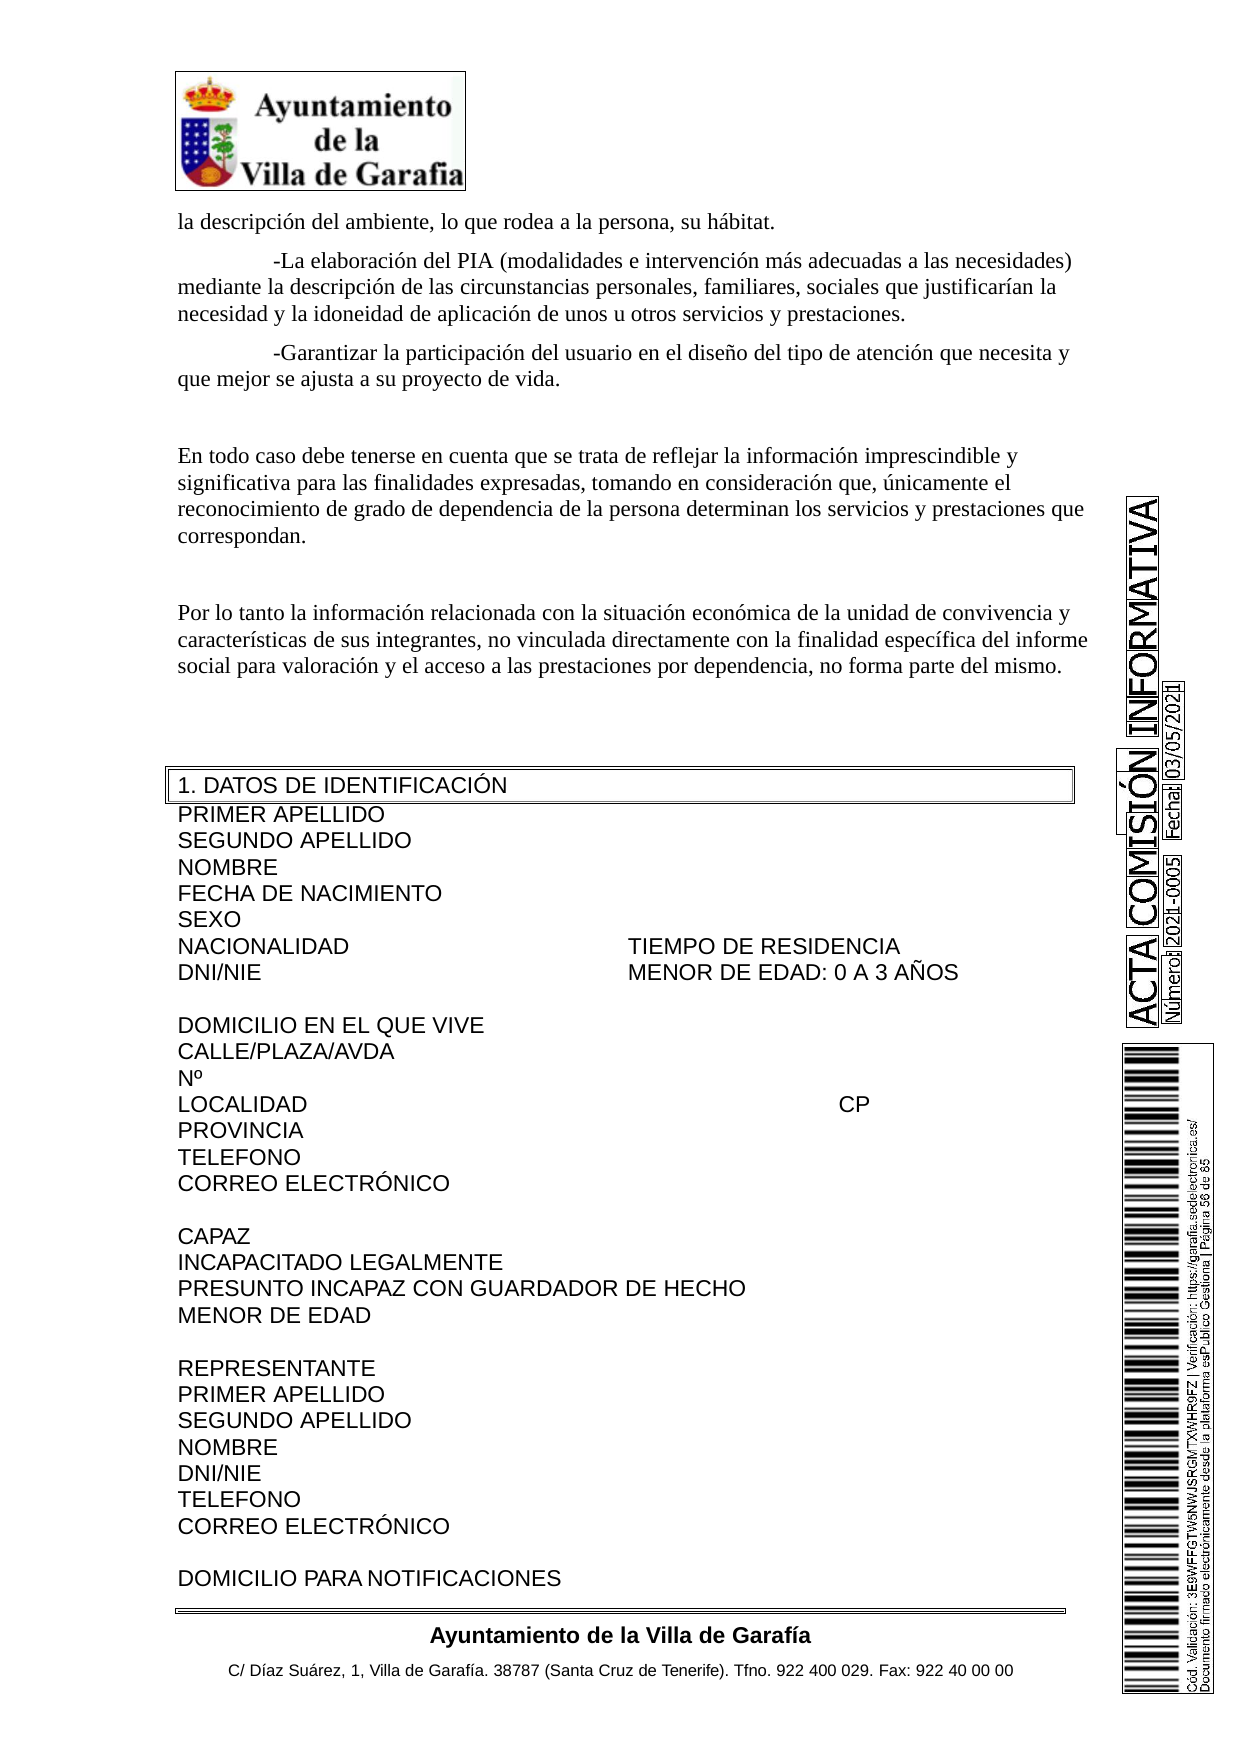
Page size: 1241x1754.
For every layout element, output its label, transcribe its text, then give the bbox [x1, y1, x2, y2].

text NOMBRE [177, 855, 467, 880]
text PRESUNTO INCAPAZ CON GUARDADOR DE HECHO [177, 1276, 773, 1302]
text correspondan. [177, 523, 1107, 548]
text SEXO [177, 907, 467, 933]
picture [1163, 682, 1184, 691]
text DNI/NIE [177, 1461, 435, 1487]
text C/ Díaz Suárez, 1, Villa de Garafía. 38787 (Santa Cruz de Tenerife). Tfno. 922 400 029. Fax: 922 40 00 00 [228, 1662, 1037, 1680]
text necesidad y la idoneidad de aplicación de unos u otros servicios y prestaciones. [177, 301, 1079, 326]
text que mejor se ajusta a su proyecto de vida. [177, 366, 584, 391]
text Nº [177, 1066, 508, 1091]
text PROVINCIA [177, 1118, 475, 1144]
text -Garantizar la participación del usuario en el diseño del tipo de atención que necesita y [273, 339, 1092, 365]
picture [1127, 600, 1158, 650]
picture [1127, 497, 1158, 599]
picture [1127, 936, 1158, 1027]
text la descripción del ambiente, lo que rodea a la persona, su hábitat. [177, 209, 1094, 234]
text TIEMPO DE RESIDENCIA [628, 934, 980, 959]
text mediante la descripción de las circunstancias personales, familiares, sociales que justificarían la [177, 274, 1079, 300]
text SEGUNDO APELLIDO [177, 1408, 435, 1434]
text Ayuntamiento de la Villa de Garafía [429, 1623, 836, 1648]
picture [1164, 914, 1181, 946]
text NACIONALIDAD [177, 934, 374, 959]
text CORREO ELECTRÓNICO [177, 1171, 475, 1197]
text CORREO ELECTRÓNICO [177, 1514, 475, 1539]
text PRIMER APELLIDO [177, 1382, 435, 1407]
text TELEFONO [177, 1487, 435, 1513]
picture [1163, 790, 1181, 839]
text REPRESENTANTE [177, 1356, 435, 1381]
picture [1117, 749, 1158, 771]
text LOCALIDAD [177, 1092, 332, 1118]
text CAPAZ [177, 1224, 279, 1249]
text DNI/NIE [177, 960, 374, 986]
text PRIMER APELLIDO [177, 802, 467, 828]
picture [1162, 956, 1181, 999]
picture [1163, 692, 1184, 779]
text MENOR DE EDAD: 0 A 3 AÑOS [628, 960, 980, 986]
text En todo caso debe tenerse en cuenta que se trata de reflejar la información imprescindible y [177, 443, 1107, 469]
picture [176, 72, 465, 190]
picture [1164, 856, 1181, 913]
text MENOR DE EDAD [177, 1303, 773, 1328]
picture [176, 1609, 1065, 1613]
picture [1127, 849, 1158, 876]
text 1. DATOS DE IDENTIFICACIÓN [177, 773, 534, 798]
text - [273, 248, 306, 273]
text INCAPACITADO LEGALMENTE [177, 1250, 773, 1276]
text significativa para las finalidades expresadas, tomando en consideración que, únicamente el [177, 470, 1107, 495]
text CP [838, 1092, 895, 1118]
picture [1117, 772, 1158, 834]
picture [1127, 651, 1158, 696]
text reconocimiento de grado de dependencia de la persona determinan los servicios y prestaciones que [177, 496, 1107, 522]
picture [166, 767, 1074, 803]
picture [1127, 813, 1158, 848]
text SEGUNDO APELLIDO [177, 828, 467, 854]
text DOMICILIO EN EL QUE VIVE [177, 1013, 508, 1038]
text FECHA DE NACIMIENTO [177, 881, 467, 907]
text Por lo tanto la información relacionada con la situación económica de la unidad de convivencia y [177, 600, 1110, 626]
text TELEFONO [177, 1145, 475, 1170]
picture [1127, 722, 1158, 736]
picture [1163, 785, 1181, 789]
picture [1127, 877, 1158, 927]
text CALLE/PLAZA/AVDA [177, 1039, 508, 1065]
picture [1162, 1000, 1181, 1023]
text características de sus integrantes, no vinculada directamente con la finalidad específica del informe [177, 627, 1110, 652]
picture [1123, 1044, 1213, 1693]
text social para valoración y el acceso a las prestaciones por dependencia, no forma parte del mismo. [177, 653, 1110, 678]
text DOMICILIO PARA NOTIFICACIONES [177, 1566, 589, 1592]
text NOMBRE [177, 1434, 435, 1460]
picture [1127, 698, 1158, 721]
text La elaboración del PIA (modalidades e intervención más adecuadas a las necesidades) [306, 248, 1094, 273]
